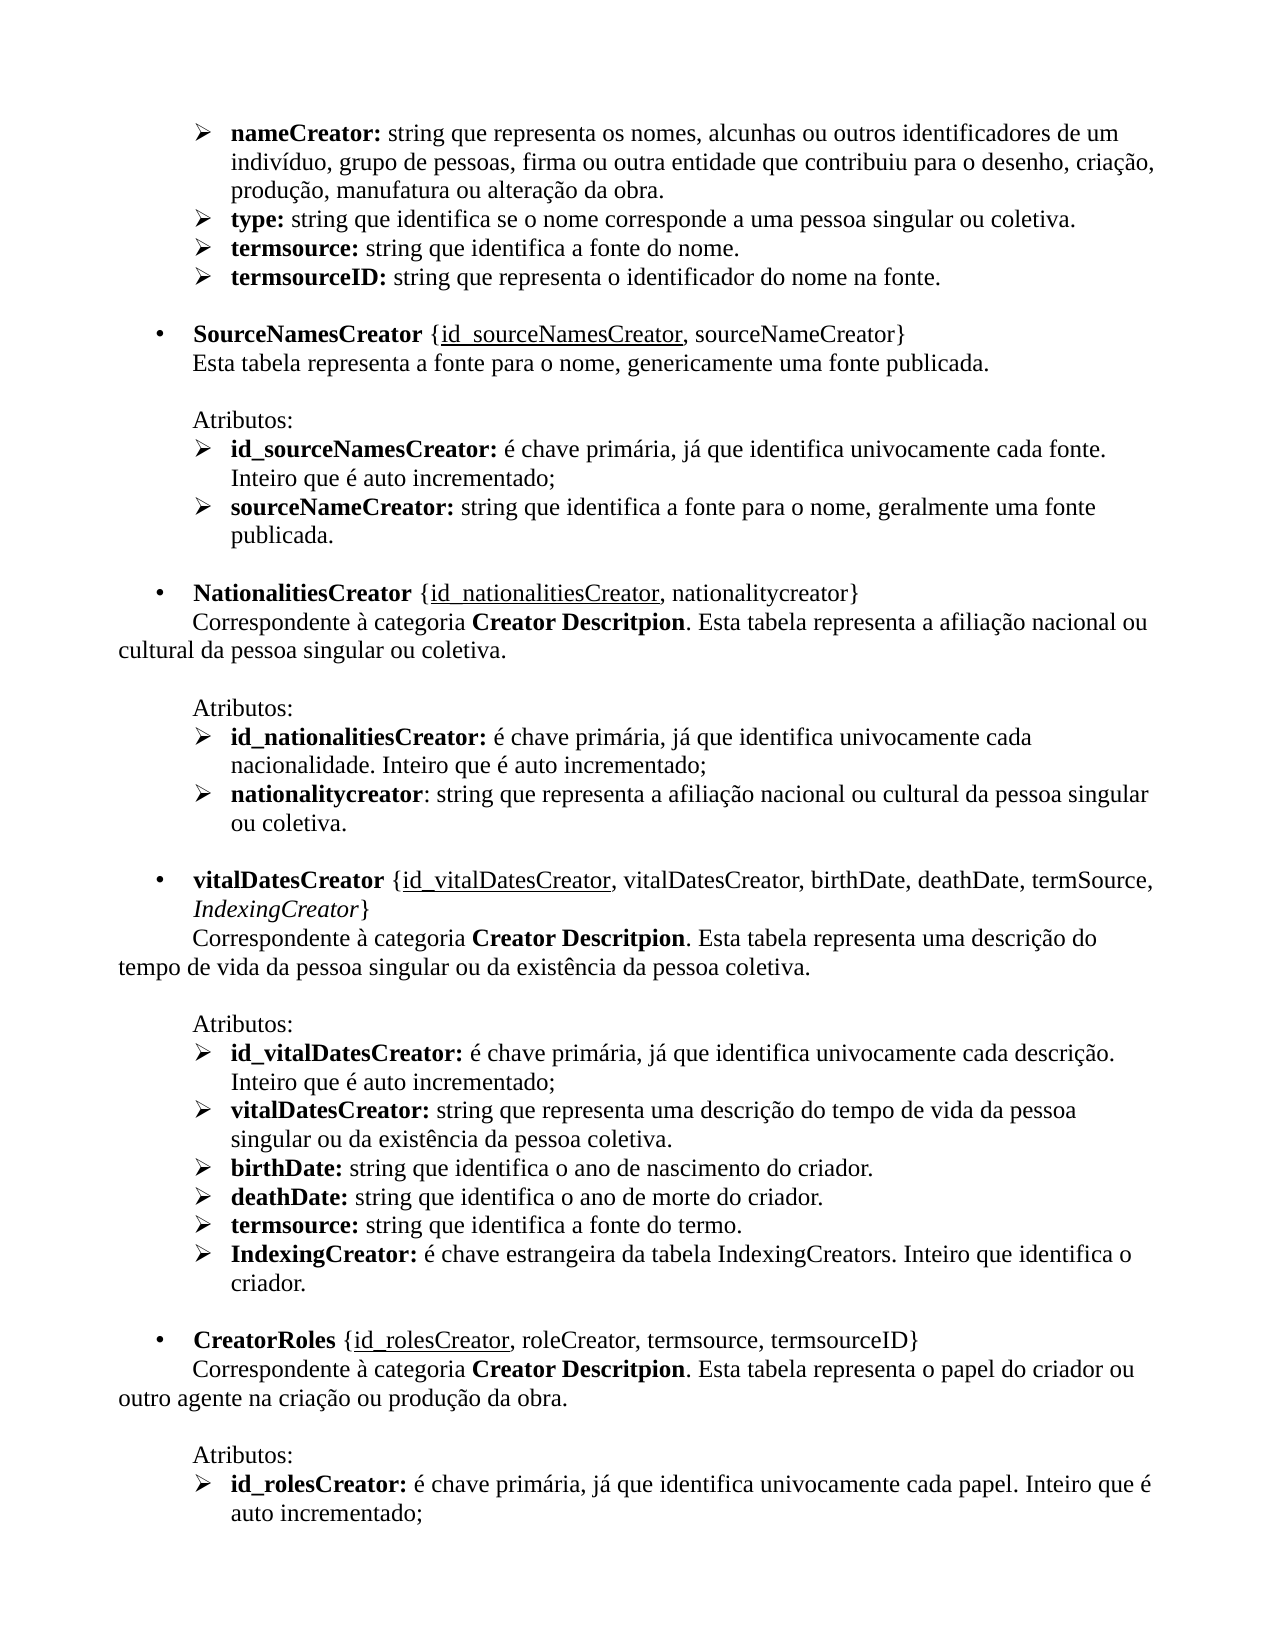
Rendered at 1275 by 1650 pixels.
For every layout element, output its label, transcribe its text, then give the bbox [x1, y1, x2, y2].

text Atributos: [118, 1441, 1157, 1469]
list id_vitalDatesCreator: é chave primária, já que identifica univocamente cada descrição. Inteiro que é auto incrementado; [193, 1038, 1157, 1096]
list SourceNamesCreator {id_sourceNamesCreator, sourceNameCreator} [156, 319, 1157, 348]
list id_rolesCreator: é chave primária, já que identifica univocamente cada papel. Inteiro que é auto incrementado; [193, 1469, 1157, 1527]
list vitalDatesCreator {id_vitalDatesCreator, vitalDatesCreator, birthDate, deathDate, termSource, IndexingCreator} [156, 866, 1157, 923]
list termsourceID: string que representa o identificador do nome na fonte. [193, 262, 1157, 291]
text Atributos: [118, 406, 1157, 434]
list birthDate: string que identifica o ano de nascimento do criador. [193, 1153, 1157, 1182]
list nationalitycreator: string que representa a afiliação nacional ou cultural da pessoa singular ou coletiva. [193, 779, 1157, 837]
list type: string que identifica se o nome corresponde a uma pessoa singular ou coletiva. [193, 204, 1157, 233]
list id_sourceNamesCreator: é chave primária, já que identifica univocamente cada fonte. Inteiro que é auto incrementado; [193, 434, 1157, 492]
text Correspondente à categoria Creator Descritpion. Esta tabela representa a afiliação nacional ou cultural da pessoa singular ou coletiva. [118, 607, 1157, 664]
list sourceNameCreator: string que identifica a fonte para o nome, geralmente uma fonte publicada. [193, 492, 1157, 549]
text Correspondente à categoria Creator Descritpion. Esta tabela representa uma descrição do tempo de vida da pessoa singular ou da existência da pessoa coletiva. [118, 923, 1157, 981]
list vitalDatesCreator: string que representa uma descrição do tempo de vida da pessoa singular ou da existência da pessoa coletiva. [193, 1096, 1157, 1153]
list id_nationalitiesCreator: é chave primária, já que identifica univocamente cada nacionalidade. Inteiro que é auto incrementado; [193, 722, 1157, 779]
list nameCreator: string que representa os nomes, alcunhas ou outros identificadores de um indivíduo, grupo de pessoas, firma ou outra entidade que contribuiu para o desenho, criação, produção, manufatura ou alteração da obra. [193, 118, 1157, 204]
list termsource: string que identifica a fonte do nome. [193, 233, 1157, 262]
list termsource: string que identifica a fonte do termo. [193, 1211, 1157, 1239]
text Correspondente à categoria Creator Descritpion. Esta tabela representa o papel do criador ou outro agente na criação ou produção da obra. [118, 1354, 1157, 1412]
text Atributos: [118, 693, 1157, 722]
text Esta tabela representa a fonte para o nome, genericamente uma fonte publicada. [118, 348, 1157, 377]
list deathDate: string que identifica o ano de morte do criador. [193, 1182, 1157, 1211]
list CreatorRoles {id_rolesCreator, roleCreator, termsource, termsourceID} [156, 1326, 1157, 1354]
text Atributos: [118, 1009, 1157, 1038]
list IndexingCreator: é chave estrangeira da tabela IndexingCreators. Inteiro que identifica o criador. [193, 1239, 1157, 1297]
list NationalitiesCreator {id_nationalitiesCreator, nationalitycreator} [156, 578, 1157, 607]
